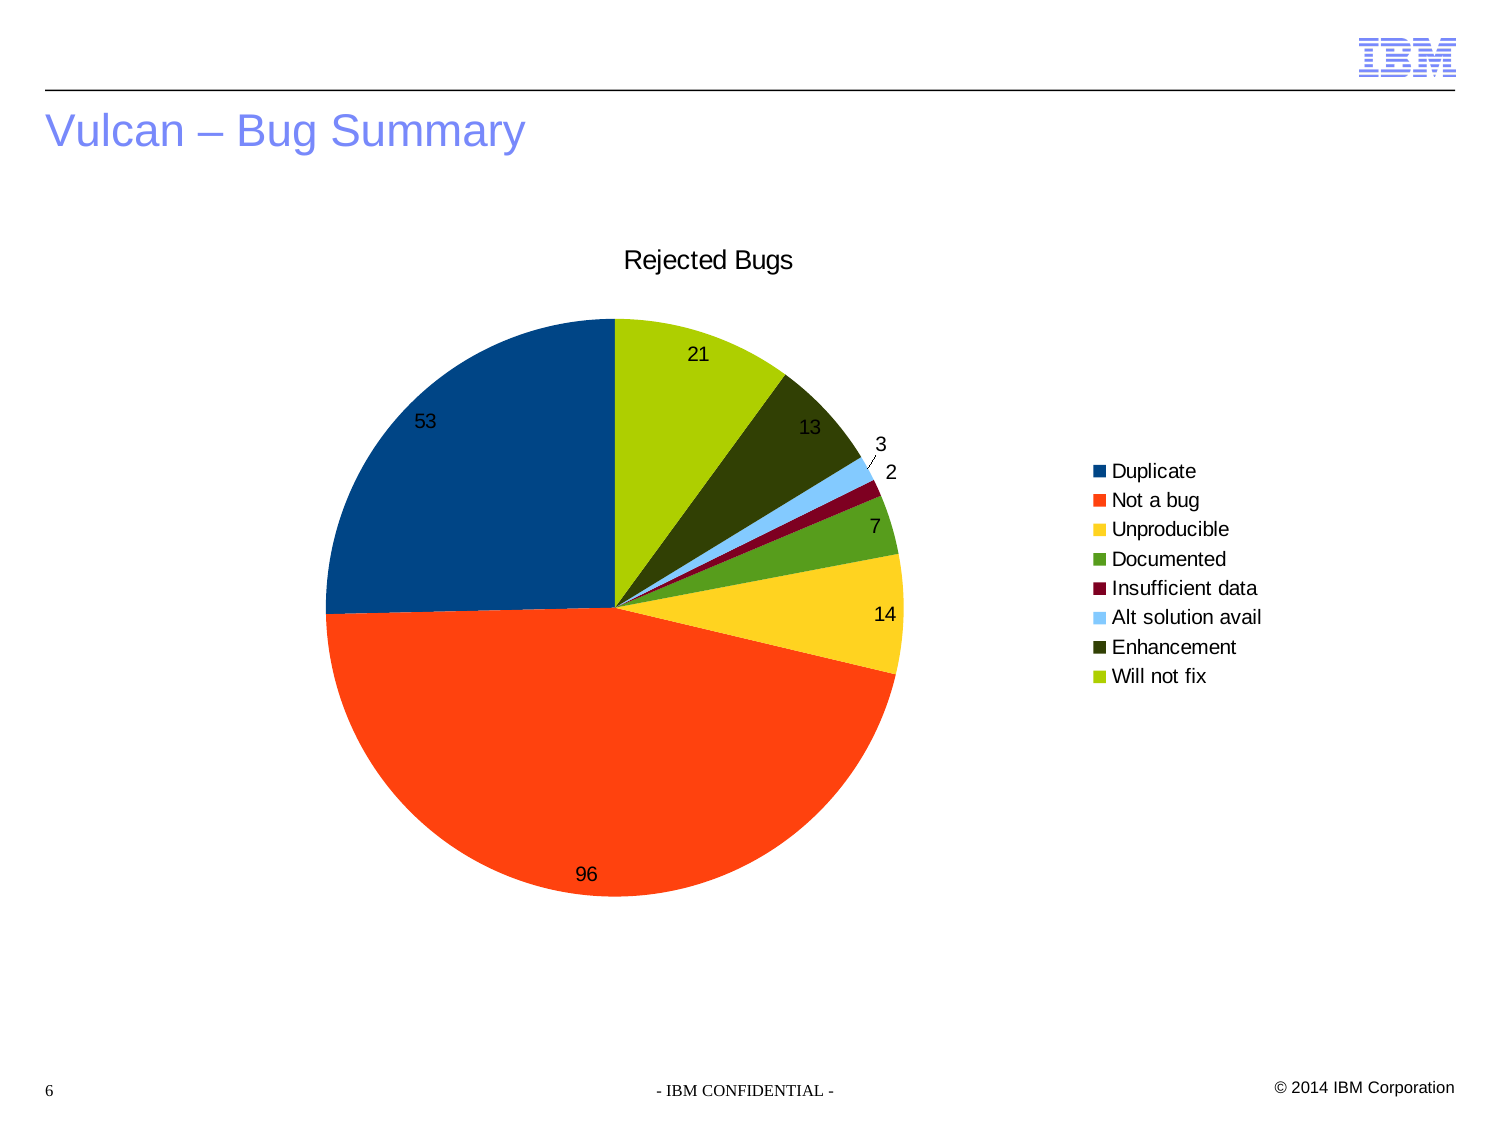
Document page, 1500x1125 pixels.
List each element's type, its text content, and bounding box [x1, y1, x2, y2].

picture [1359, 37, 1456, 77]
chart [156, 237, 1282, 911]
title Vulcan – Bug Summary [30, 97, 1456, 203]
